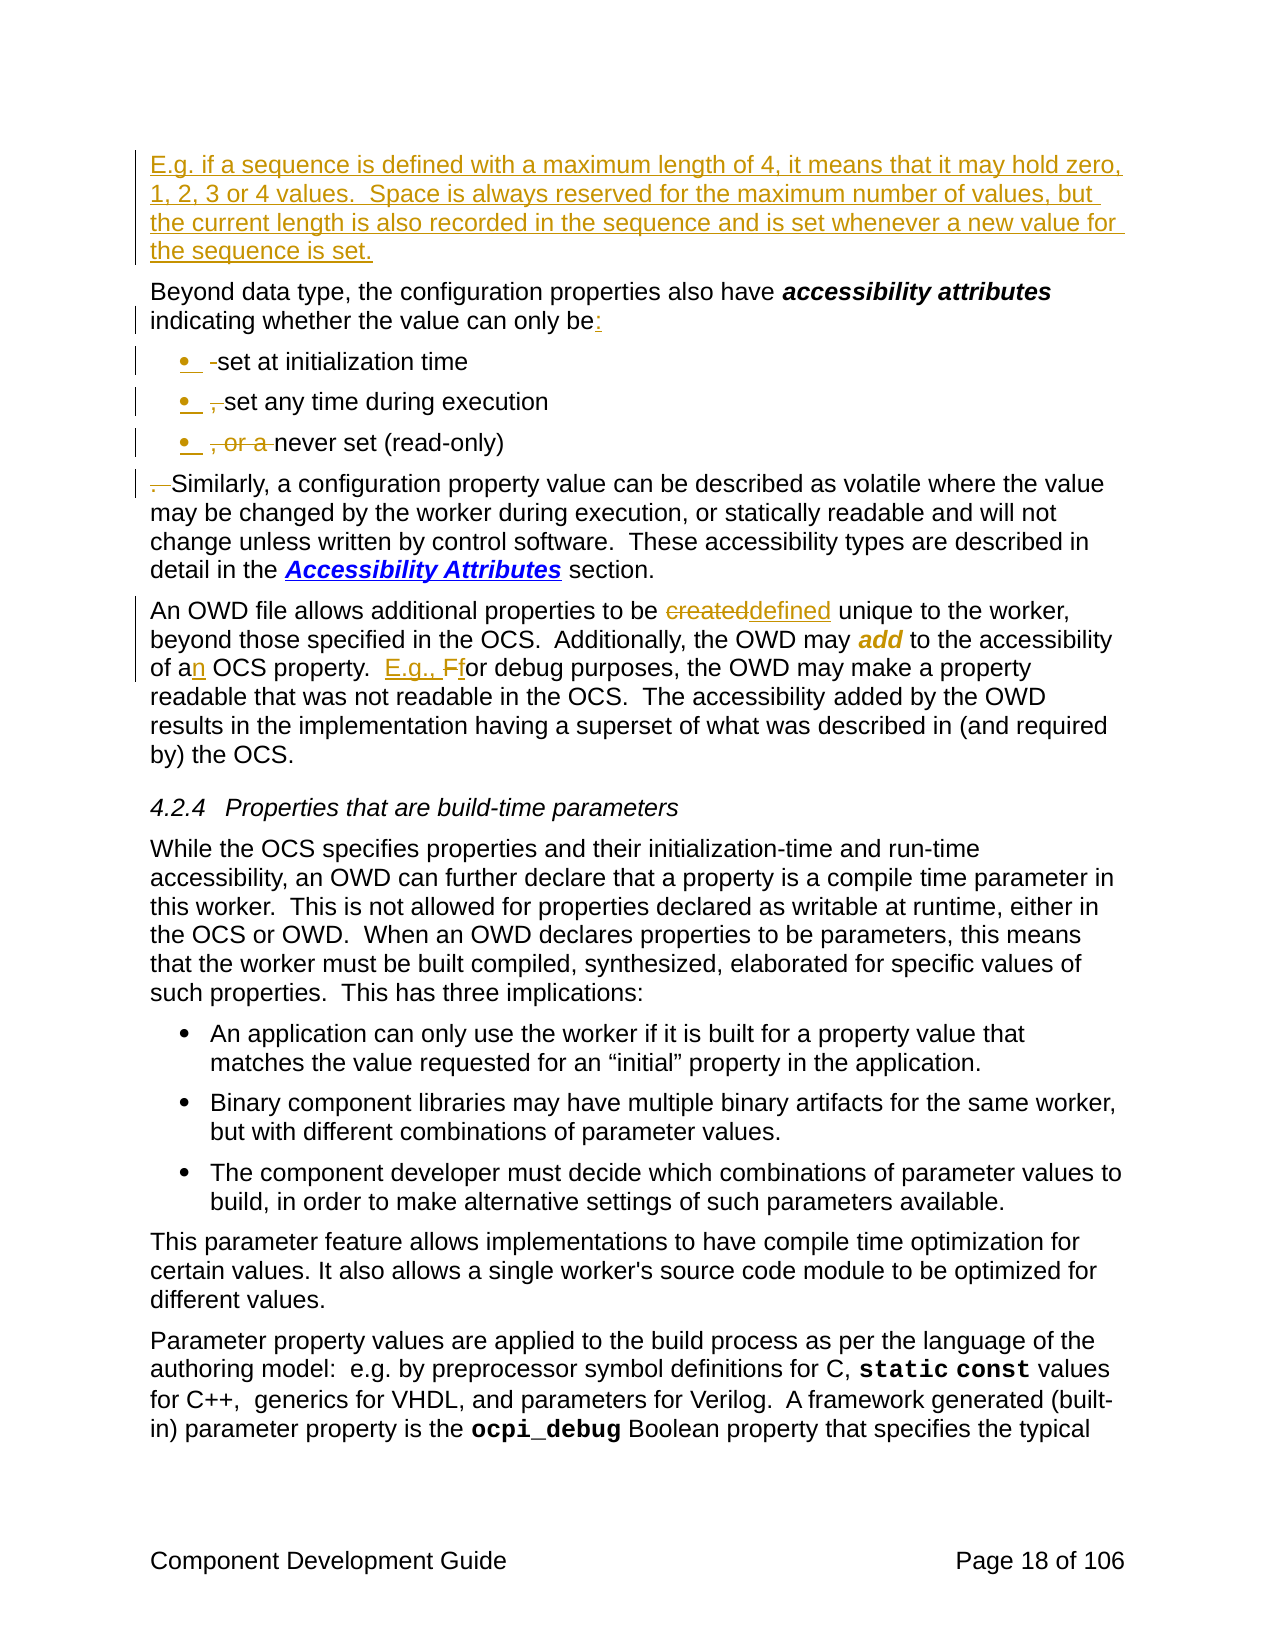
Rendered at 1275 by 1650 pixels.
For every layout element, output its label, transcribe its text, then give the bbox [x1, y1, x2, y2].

text Beyond data type, the configuration properties also have accessibility attributes indicating whether the value can only be: [150, 277, 1125, 334]
list never set (read-only) [180, 428, 1125, 457]
text Similarly, a configuration property value can be described as volatile where the value may be changed by the worker during execution, or statically readable and will not change unless written by control software. These accessibility types are described in detail in the Accessibility Attributes section. [150, 469, 1125, 584]
text This parameter feature allows implementations to have compile time optimization for certain values. It also allows a single worker's source code module to be optimized for different values. [150, 1227, 1125, 1314]
text While the OCS specifies properties and their initialization-time and run-time accessibility, an OWD can further declare that a property is a compile time parameter in this worker. This is not allowed for properties declared as writable at runtime, either in the OCS or OWD. When an OWD declares properties to be parameters, this means that the worker must be built compiled, synthesized, elaborated for specific values of such properties. This has three implications: [150, 834, 1125, 1007]
subtitle Properties that are build-time parameters [150, 793, 1125, 822]
text An OWD file allows additional properties to be defined unique to the worker, beyond those specified in the OCS. Additionally, the OWD may add to the accessibility of an OCS property. E.g., for debug purposes, the OWD may make a property readable that was not readable in the OCS. The accessibility added by the OWD results in the implementation having a superset of what was described in (and required by) the OCS. [150, 596, 1125, 768]
text E.g. if a sequence is defined with a maximum length of 4, it means that it may hold zero, 1, 2, 3 or 4 values. Space is always reserved for the maximum number of values, but the current length is also recorded in the sequence and is set whenever a new value for [150, 150, 1125, 233]
list set at initialization time [180, 346, 1125, 375]
text the sequence is set. [150, 234, 1125, 265]
list set any time during execution [180, 387, 1125, 416]
list Binary component libraries may have multiple binary artifacts for the same worker, but with different combinations of parameter values. [180, 1088, 1125, 1146]
list An application can only use the worker if it is built for a property value that matches the value requested for an “initial” property in the application. [180, 1019, 1125, 1076]
text Parameter property values are applied to the build process as per the language of the authoring model: e.g. by preprocessor symbol definitions for C, static const values for C++, generics for VHDL, and parameters for Verilog. A framework generated (built-in) parameter property is the ocpi_debug Boolean property that specifies the typical [150, 1326, 1125, 1445]
list The component developer must decide which combinations of parameter values to build, in order to make alternative settings of such parameters available. [180, 1158, 1125, 1215]
